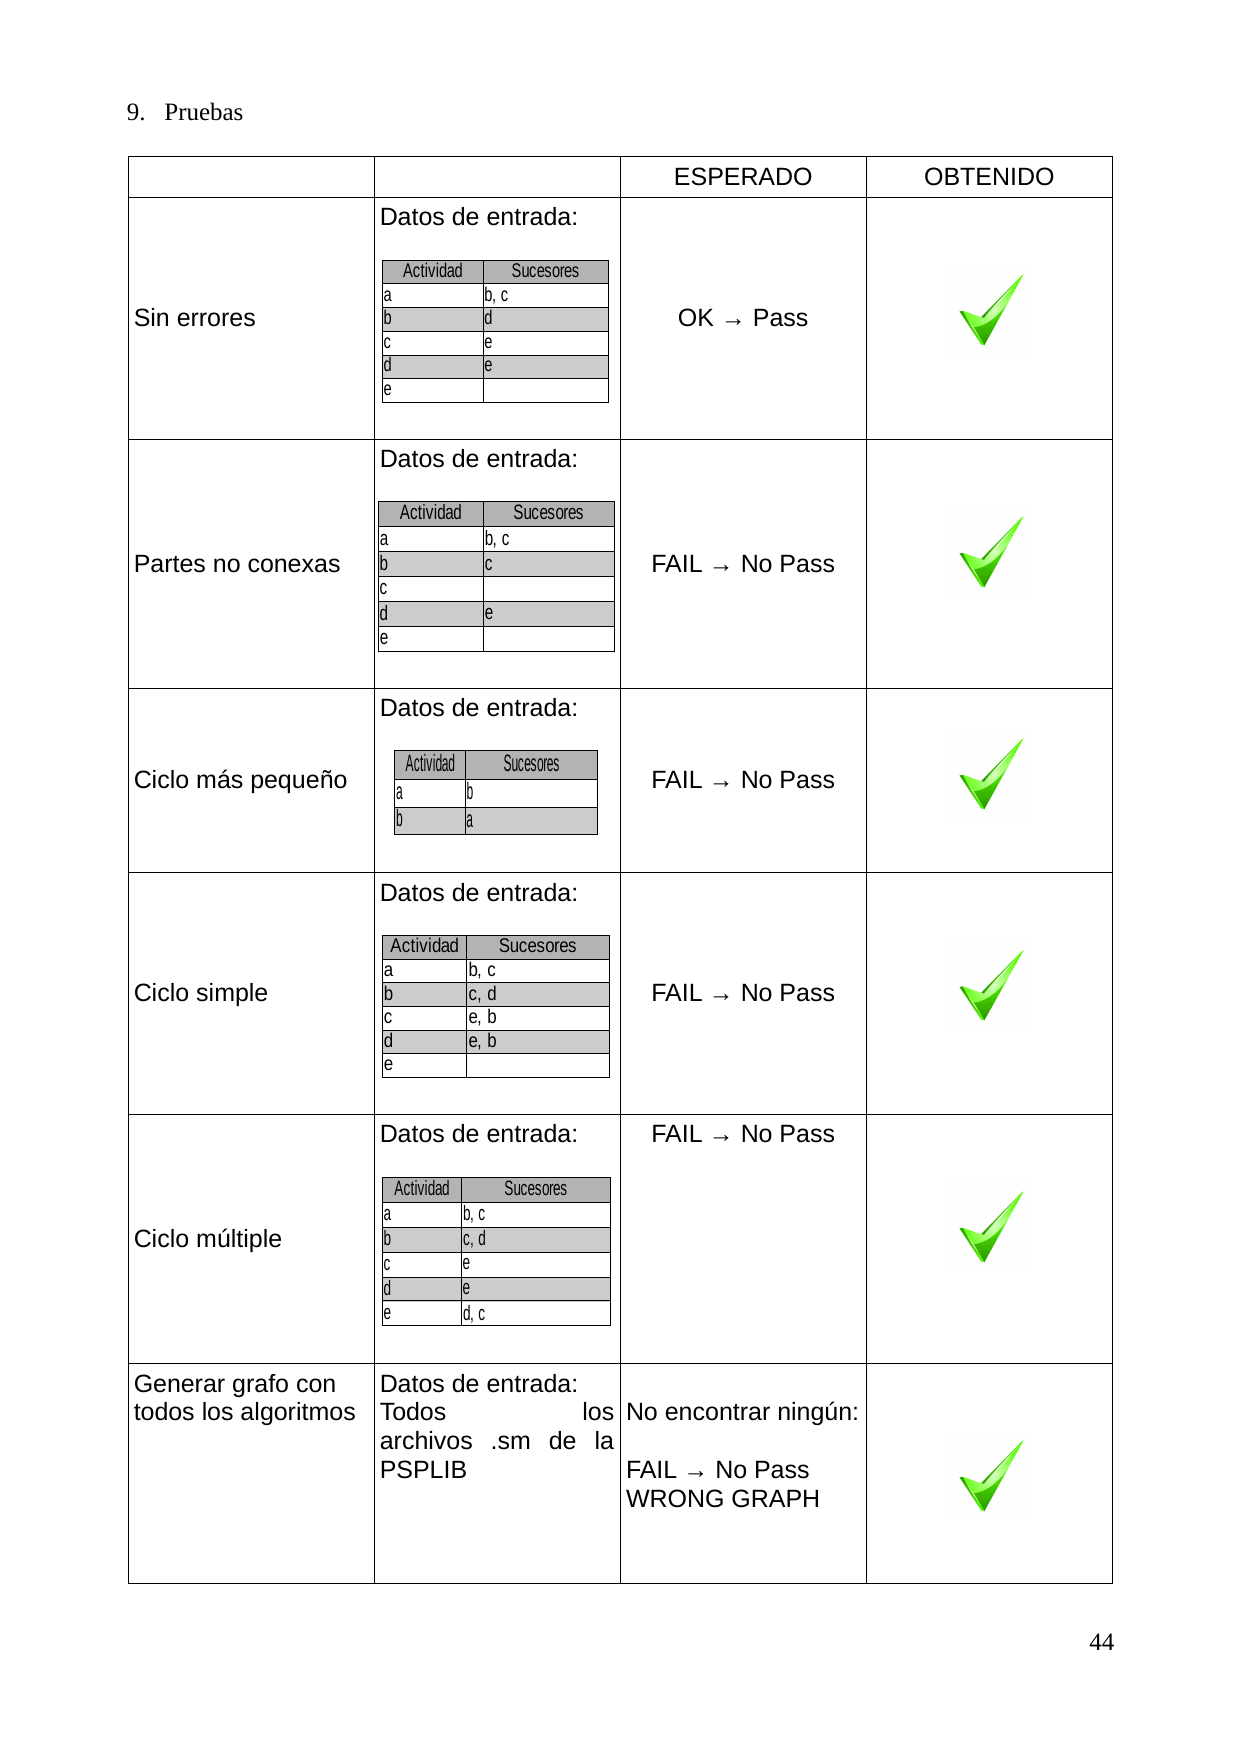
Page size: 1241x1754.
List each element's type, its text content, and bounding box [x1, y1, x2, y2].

table_header [375, 157, 620, 197]
table_cell [867, 440, 1112, 687]
picture [945, 265, 1034, 354]
table_cell Ciclo múltiple [129, 1115, 374, 1363]
table_cell [867, 198, 1112, 353]
picture [945, 1182, 1034, 1271]
table_cell Datos de entrada: Todos los archivos .sm de la PSPLIB [375, 1364, 620, 1583]
table_cell [867, 354, 1112, 438]
table_cell FAIL → No Pass [621, 873, 866, 1114]
table_cell Datos de entrada: [375, 1115, 620, 1363]
table_cell Ciclo simple [129, 873, 374, 1114]
table_cell [867, 1520, 1112, 1583]
table_cell No encontrar ningún: FAIL → No Pass WRONG GRAPH [621, 1364, 866, 1583]
table_cell [867, 689, 1112, 817]
picture [945, 940, 1034, 1029]
table_cell Datos de entrada: [375, 440, 620, 687]
table_cell OK → Pass [621, 198, 866, 438]
table_cell [867, 1364, 1112, 1519]
table_cell [867, 818, 1112, 872]
table_cell FAIL → No Pass [621, 689, 866, 872]
table_header [129, 157, 374, 197]
table_cell Ciclo más pequeño [129, 689, 374, 872]
picture [945, 506, 1034, 596]
picture [945, 1431, 1034, 1520]
table_cell FAIL → No Pass [621, 440, 866, 687]
table_cell [867, 873, 1112, 1114]
table_header OBTENIDO [867, 157, 1112, 197]
table_cell FAIL → No Pass [621, 1115, 866, 1363]
table_cell Generar grafo con todos los algoritmos [129, 1364, 374, 1583]
table_cell [867, 1115, 1112, 1363]
table_header ESPERADO [621, 157, 866, 197]
table_cell Partes no conexas [129, 440, 374, 687]
table_cell Datos de entrada: [375, 198, 620, 438]
picture [945, 728, 1034, 818]
table_cell Datos de entrada: [375, 873, 620, 1114]
table_cell Sin errores [129, 198, 374, 438]
table_cell Datos de entrada: [375, 689, 620, 872]
